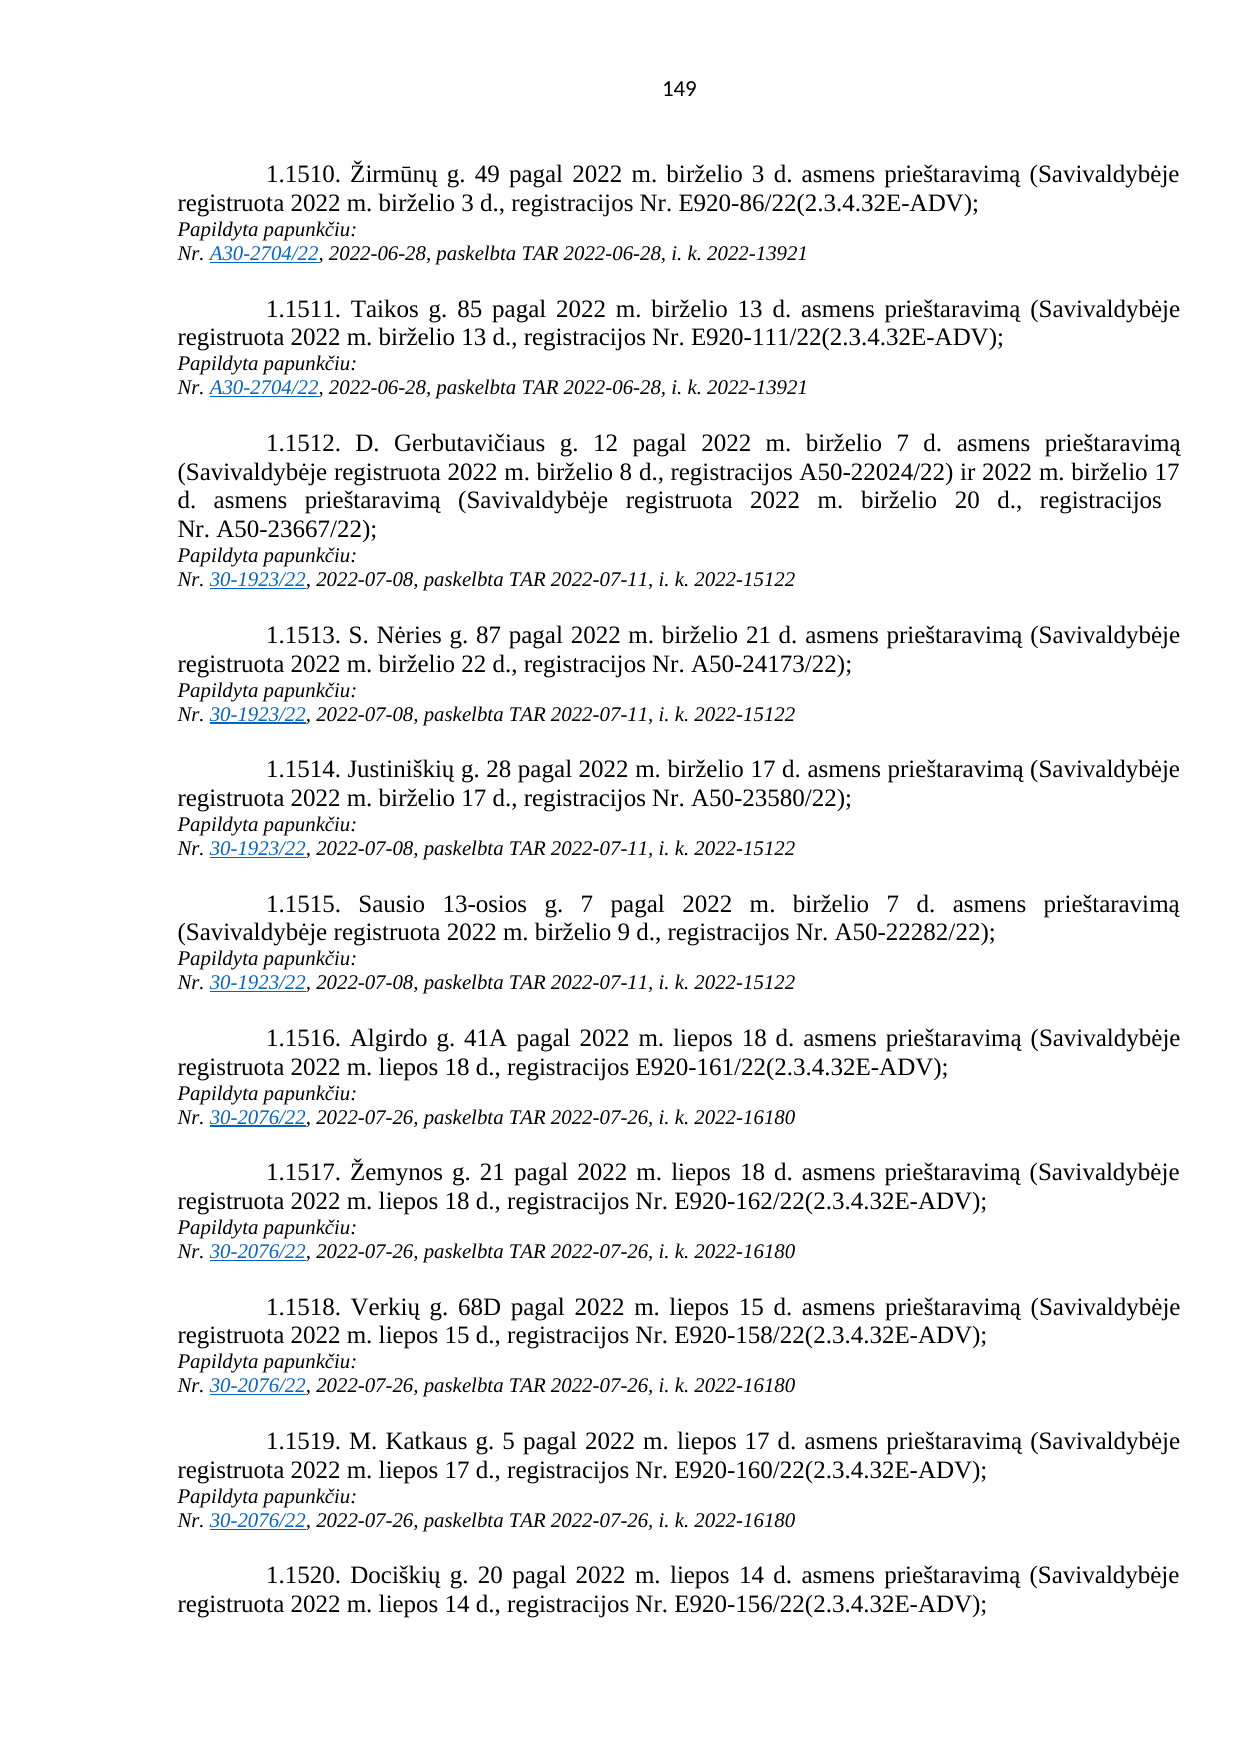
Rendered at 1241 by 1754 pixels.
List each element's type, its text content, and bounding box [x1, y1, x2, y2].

text Papildyta papunkčiu: [177, 812, 1181, 836]
text 1.1519. M. Katkaus g. 5 pagal 2022 m. liepos 17 d. asmens prieštaravimą (Savivaldybėje registruota 2022 m. liepos 17 d., registracijos Nr. E920-160/22(2.3.4.32E-ADV); [177, 1426, 1181, 1484]
text Papildyta papunkčiu: [177, 351, 1181, 375]
text Nr. 30-1923/22, 2022-07-08, paskelbta TAR 2022-07-11, i. k. 2022-15122 [177, 836, 1181, 860]
text 1.1518. Verkių g. 68D pagal 2022 m. liepos 15 d. asmens prieštaravimą (Savivaldybėje registruota 2022 m. liepos 15 d., registracijos Nr. E920-158/22(2.3.4.32E-ADV); [177, 1292, 1181, 1349]
text Papildyta papunkčiu: [177, 1349, 1181, 1373]
text 1.1511. Taikos g. 85 pagal 2022 m. birželio 13 d. asmens prieštaravimą (Savivaldybėje registruota 2022 m. birželio 13 d., registracijos Nr. E920-111/22(2.3.4.32E-ADV); [177, 294, 1181, 351]
text Nr. 30-2076/22, 2022-07-26, paskelbta TAR 2022-07-26, i. k. 2022-16180 [177, 1239, 1181, 1263]
text Nr. 30-1923/22, 2022-07-08, paskelbta TAR 2022-07-11, i. k. 2022-15122 [177, 567, 1181, 591]
text Nr. 30-2076/22, 2022-07-26, paskelbta TAR 2022-07-26, i. k. 2022-16180 [177, 1373, 1181, 1397]
text Papildyta papunkčiu: [177, 1215, 1181, 1239]
text 1.1520. Dociškių g. 20 pagal 2022 m. liepos 14 d. asmens prieštaravimą (Savivaldybėje registruota 2022 m. liepos 14 d., registracijos Nr. E920-156/22(2.3.4.32E-ADV); [177, 1561, 1181, 1618]
text Nr. 30-2076/22, 2022-07-26, paskelbta TAR 2022-07-26, i. k. 2022-16180 [177, 1508, 1181, 1532]
text 1.1514. Justiniškių g. 28 pagal 2022 m. birželio 17 d. asmens prieštaravimą (Savivaldybėje registruota 2022 m. birželio 17 d., registracijos Nr. A50-23580/22); [177, 754, 1181, 812]
text Papildyta papunkčiu: [177, 677, 1181, 702]
text Nr. 30-1923/22, 2022-07-08, paskelbta TAR 2022-07-11, i. k. 2022-15122 [177, 702, 1181, 726]
text 1.1512. D. Gerbutavičiaus g. 12 pagal 2022 m. birželio 7 d. asmens prieštaravimą (Savivaldybėje registruota 2022 m. birželio 8 d., registracijos A50-22024/22) ir 2022 m. birželio 17 d. asmens prieštaravimą (Savivaldybėje registruota 2022 m. birželio 20 d., registracijos Nr. A50-23667/22); [177, 428, 1181, 543]
text 1.1513. S. Nėries g. 87 pagal 2022 m. birželio 21 d. asmens prieštaravimą (Savivaldybėje registruota 2022 m. birželio 22 d., registracijos Nr. A50-24173/22); [177, 620, 1181, 677]
text 1.1517. Žemynos g. 21 pagal 2022 m. liepos 18 d. asmens prieštaravimą (Savivaldybėje registruota 2022 m. liepos 18 d., registracijos Nr. E920-162/22(2.3.4.32E-ADV); [177, 1157, 1181, 1215]
text 1.1510. Žirmūnų g. 49 pagal 2022 m. birželio 3 d. asmens prieštaravimą (Savivaldybėje registruota 2022 m. birželio 3 d., registracijos Nr. E920-86/22(2.3.4.32E-ADV); [177, 159, 1181, 217]
text Nr. 30-2076/22, 2022-07-26, paskelbta TAR 2022-07-26, i. k. 2022-16180 [177, 1105, 1181, 1129]
text Papildyta papunkčiu: [177, 1484, 1181, 1508]
text Papildyta papunkčiu: [177, 543, 1181, 567]
text Papildyta papunkčiu: [177, 217, 1181, 241]
text 1.1516. Algirdo g. 41A pagal 2022 m. liepos 18 d. asmens prieštaravimą (Savivaldybėje registruota 2022 m. liepos 18 d., registracijos E920-161/22(2.3.4.32E-ADV); [177, 1023, 1181, 1081]
text Nr. 30-1923/22, 2022-07-08, paskelbta TAR 2022-07-11, i. k. 2022-15122 [177, 970, 1181, 994]
text Papildyta papunkčiu: [177, 1081, 1181, 1105]
text Nr. A30-2704/22, 2022-06-28, paskelbta TAR 2022-06-28, i. k. 2022-13921 [177, 375, 1181, 399]
text Papildyta papunkčiu: [177, 946, 1181, 970]
text 1.1515. Sausio 13-osios g. 7 pagal 2022 m. birželio 7 d. asmens prieštaravimą (Savivaldybėje registruota 2022 m. birželio 9 d., registracijos Nr. A50-22282/22); [177, 889, 1181, 946]
text Nr. A30-2704/22, 2022-06-28, paskelbta TAR 2022-06-28, i. k. 2022-13921 [177, 241, 1181, 265]
